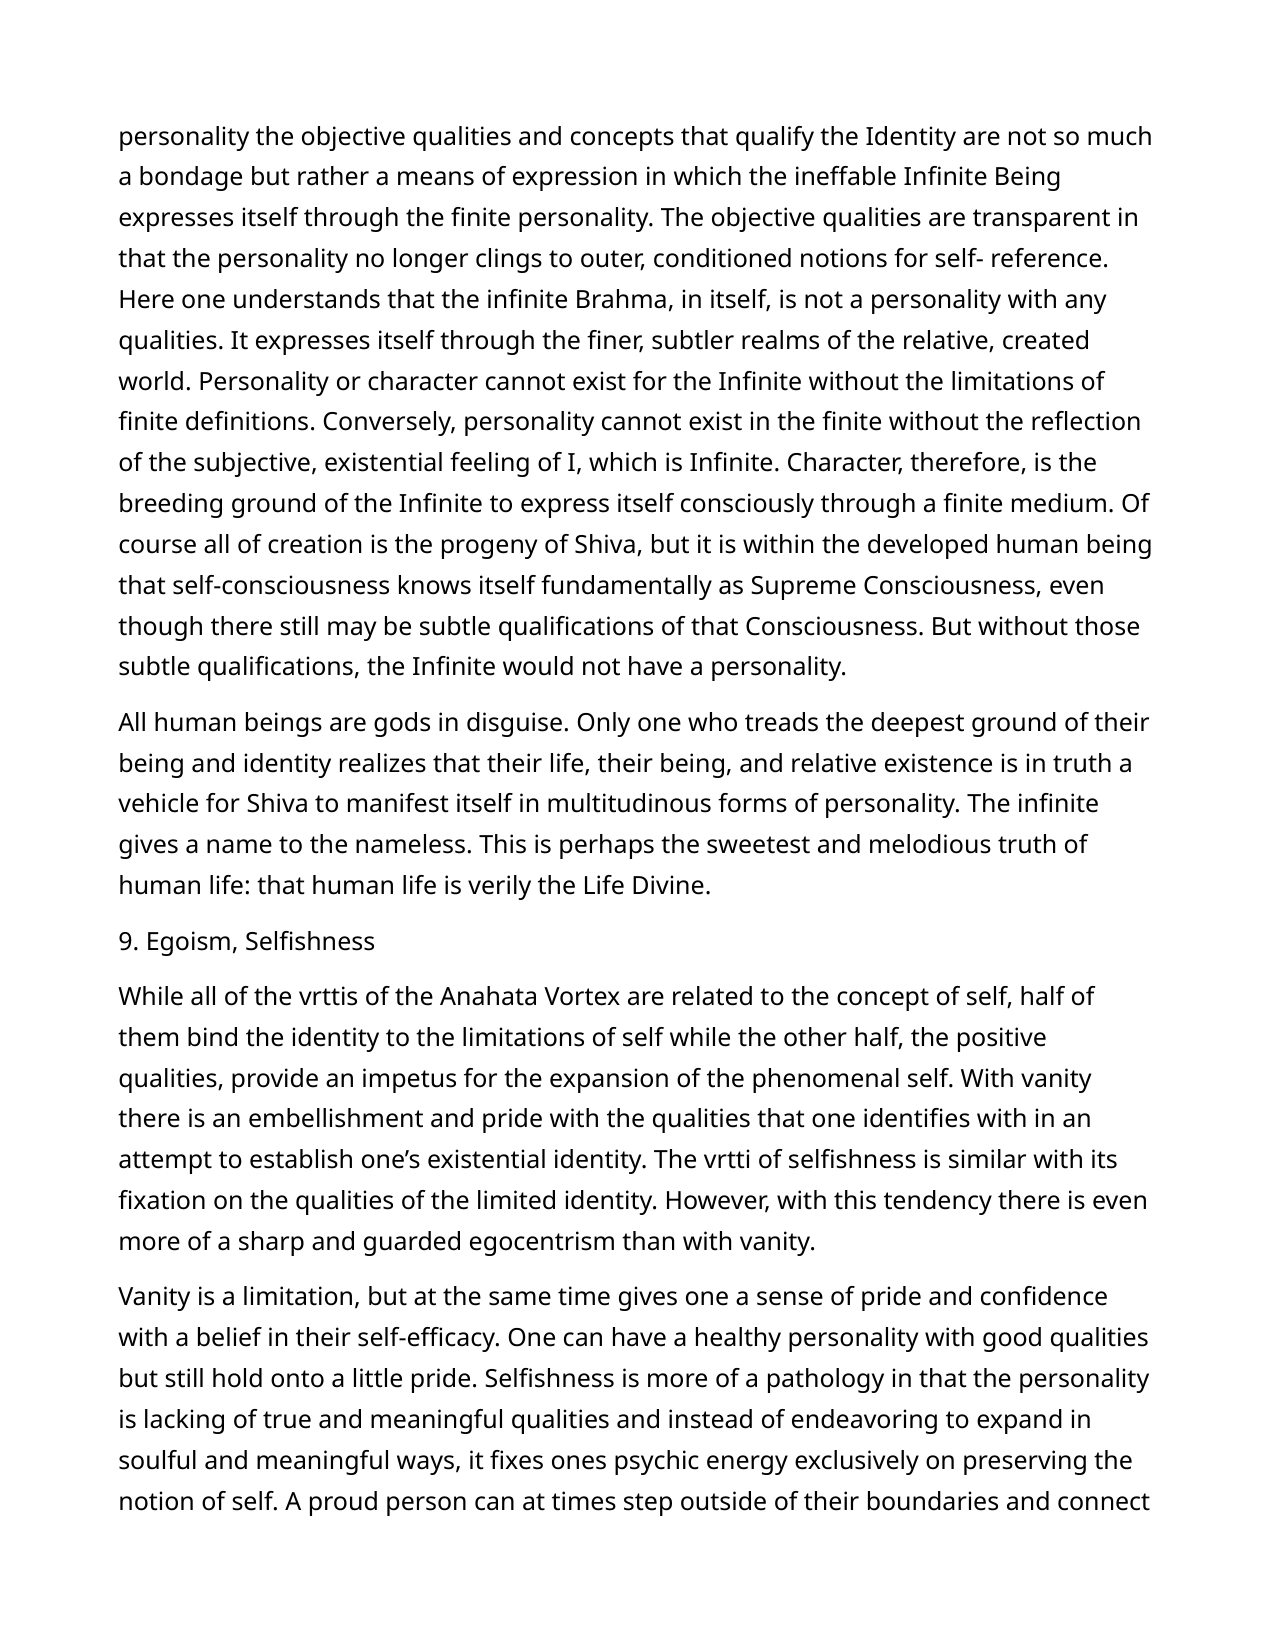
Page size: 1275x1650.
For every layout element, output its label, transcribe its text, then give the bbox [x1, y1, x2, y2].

text While all of the vrttis of the Anahata Vortex are related to the concept of self, half of them bind the identity to the limitations of self while the other half, the positive qualities, provide an impetus for the expansion of the phenomenal self. With vanity there is an embellishment and pride with the qualities that one identifies with in an attempt to establish one’s existential identity. The vrtti of selfishness is similar with its fixation on the qualities of the limited identity. However, with this tendency there is even more of a sharp and guarded egocentrism than with vanity. [118, 978, 1157, 1258]
text All human beings are gods in disguise. Only one who treads the deepest ground of their being and identity realizes that their life, their being, and relative existence is in truth a vehicle for Shiva to manifest itself in multitudinous forms of personality. The infinite gives a name to the nameless. This is perhaps the sweetest and melodious truth of human life: that human life is verily the Life Divine. [118, 704, 1157, 902]
text personality the objective qualities and concepts that qualify the Identity are not so much a bondage but rather a means of expression in which the ineffable Infinite Being expresses itself through the finite personality. The objective qualities are transparent in that the personality no longer clings to outer, conditioned notions for self- reference. Here one understands that the infinite Brahma, in itself, is not a personality with any qualities. It expresses itself through the finer, subtler realms of the relative, created world. Personality or character cannot exist for the Infinite without the limitations of finite definitions. Conversely, personality cannot exist in the finite without the reflection of the subjective, existential feeling of I, which is Infinite. Character, therefore, is the breeding ground of the Infinite to express itself consciously through a finite medium. Of course all of creation is the progeny of Shiva, but it is within the developed human being that self-consciousness knows itself fundamentally as Supreme Consciousness, even though there still may be subtle qualifications of that Consciousness. But without those subtle qualifications, the Infinite would not have a personality. [118, 118, 1157, 683]
text Vanity is a limitation, but at the same time gives one a sense of pride and confidence with a belief in their self-efficacy. One can have a healthy personality with good qualities but still hold onto a little pride. Selfishness is more of a pathology in that the personality is lacking of true and meaningful qualities and instead of endeavoring to expand in soulful and meaningful ways, it fixes ones psychic energy exclusively on preserving the notion of self. A proud person can at times step outside of their boundaries and connect [118, 1279, 1157, 1517]
text 9. Egoism, Selfishness [118, 923, 1157, 957]
